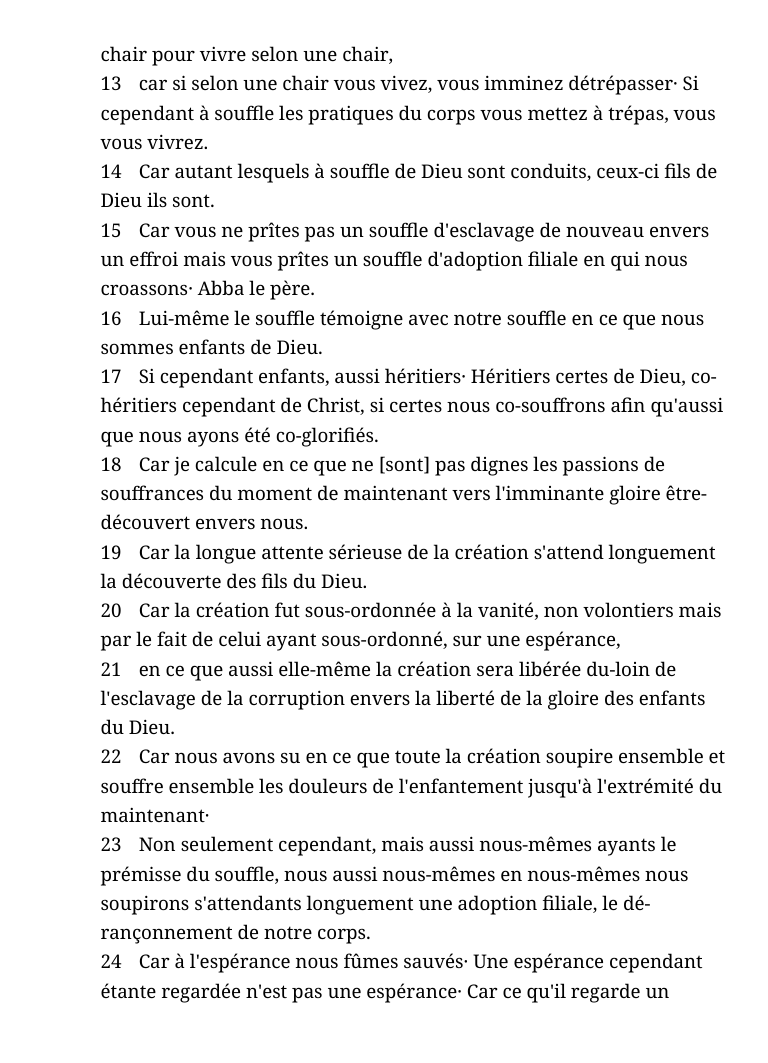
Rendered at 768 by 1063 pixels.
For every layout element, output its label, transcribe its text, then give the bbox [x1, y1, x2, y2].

text chair pour vivre selon une chair, 13 car si selon une chair vous vivez, vous imminez détrépasser· Si cependant à souffle les pratiques du corps vous mettez à trépas, vous vous vivrez. 14 Car autant lesquels à souffle de Dieu sont conduits, ceux-ci fils de Dieu ils sont. 15 Car vous ne prîtes pas un souffle d'esclavage de nouveau envers un effroi mais vous prîtes un souffle d'adoption filiale en qui nous croassons· Abba le père. 16 Lui-même le souffle témoigne avec notre souffle en ce que nous sommes enfants de Dieu. 17 Si cependant enfants, aussi héritiers· Héritiers certes de Dieu, co-héritiers cependant de Christ, si certes nous co-souffrons afin qu'aussi que nous ayons été co-glorifiés. 18 Car je calcule en ce que ne [sont] pas dignes les passions de souffrances du moment de maintenant vers l'imminante gloire être-découvert envers nous. 19 Car la longue attente sérieuse de la création s'attend longuement la découverte des fils du Dieu. 20 Car la création fut sous-ordonnée à la vanité, non volontiers mais par le fait de celui ayant sous-ordonné, sur une espérance, 21 en ce que aussi elle-même la création sera libérée du-loin de l'esclavage de la corruption envers la liberté de la gloire des enfants du Dieu. 22 Car nous avons su en ce que toute la création soupire ensemble et souffre ensemble les douleurs de l'enfantement jusqu'à l'extrémité du maintenant· 23 Non seulement cependant, mais aussi nous-mêmes ayants le prémisse du souffle, nous aussi nous-mêmes en nous-mêmes nous soupirons s'attendants longuement une adoption filiale, le dé-rançonnement de notre corps. 24 Car à l'espérance nous fûmes sauvés· Une espérance cependant étante regardée n'est pas une espérance· Car ce qu'il regarde un [100, 41, 729, 1003]
